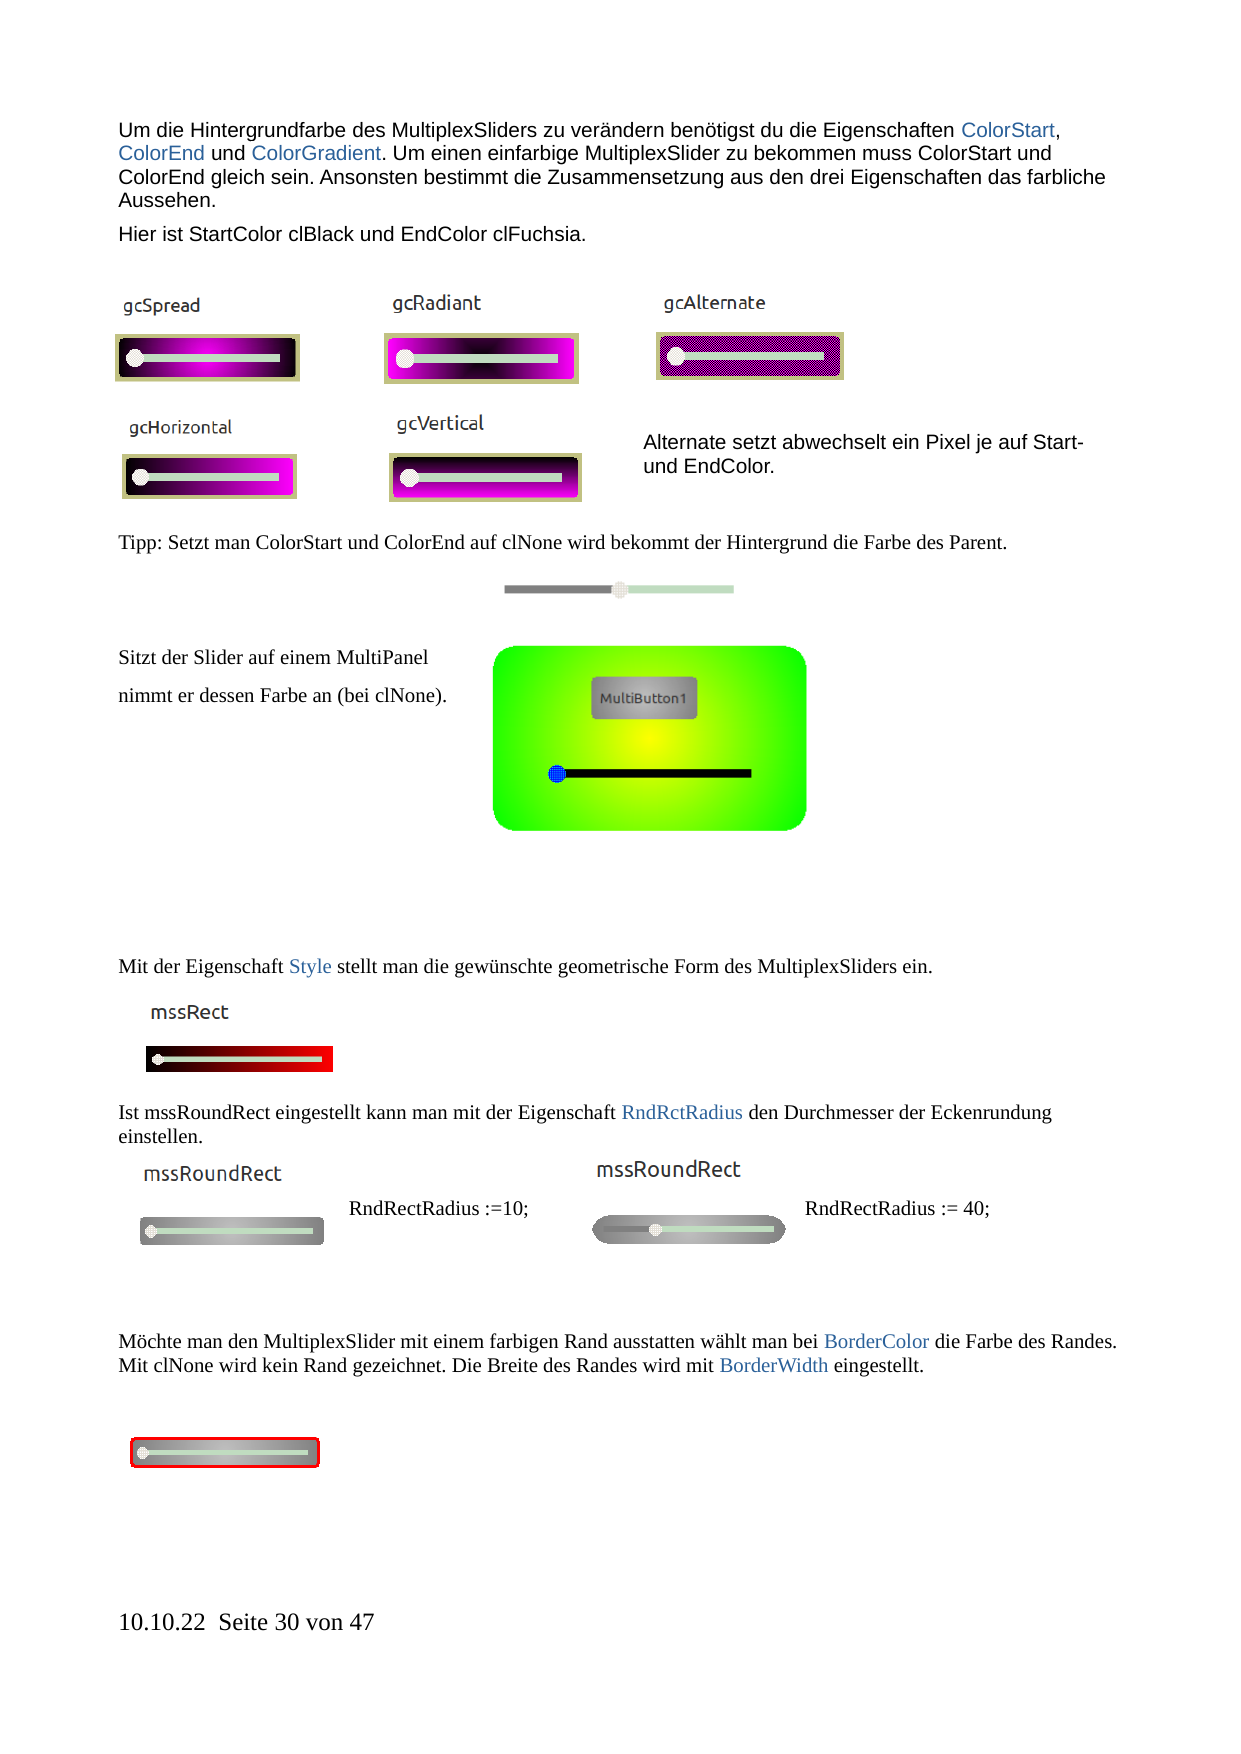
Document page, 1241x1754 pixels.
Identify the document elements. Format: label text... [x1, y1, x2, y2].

picture [639, 290, 854, 391]
text Sitzt der Slider auf einem MultiPanel [118, 645, 477, 669]
text [309, 431, 374, 478]
text Tipp: Setzt man ColorStart und ColorEnd auf clNone wird bekommt der Hintergrund die Farbe des Parent. [118, 531, 1122, 554]
picture [110, 413, 309, 514]
text nimmt er dessen Farbe an (bei clNone). [118, 684, 477, 707]
text RndRectRadius :=10; [344, 1201, 572, 1219]
text Mit der Eigenschaft Style stellt man die gewünschte geometrische Form des MultiplexSliders ein. [118, 960, 1122, 977]
picture [480, 568, 760, 611]
picture [572, 1153, 791, 1260]
picture [127, 1000, 346, 1085]
picture [371, 285, 590, 395]
text [833, 684, 1122, 707]
picture [374, 407, 595, 511]
picture [121, 1428, 333, 1477]
picture [117, 1157, 344, 1266]
text Um die Hintergrundfarbe des MultiplexSliders zu verändern benötigst du die Eigenschaften ColorStart, ColorEnd und ColorGradient. Um einen einfarbige MultiplexSlider zu bekommen muss ColorStart und ColorEnd gleich sein. Ansonsten bestimmt die Zusammensetzung aus den drei Eigenschaften das farbliche Aussehen. [118, 118, 1122, 213]
text RndRectRadius := 40; [791, 1201, 1122, 1219]
text Ist mssRoundRect eingestellt kann man mit der Eigenschaft RndRctRadius den Durchmesser der Eckenrundung einstellen. [118, 1101, 1122, 1148]
picture [102, 293, 307, 393]
text Möchte man den MultiplexSlider mit einem farbigen Rand ausstatten wählt man bei BorderColor die Farbe des Randes. Mit clNone wird kein Rand gezeichnet. Die Breite des Randes wird mit BorderWidth eingestellt. [118, 1330, 1122, 1377]
picture [477, 632, 833, 850]
text [833, 645, 1122, 669]
text Hier ist StartColor clBlack und EndColor clFuchsia. [118, 227, 1122, 245]
text Alternate setzt abwechselt ein Pixel je auf Start- und EndColor. [595, 431, 1122, 478]
